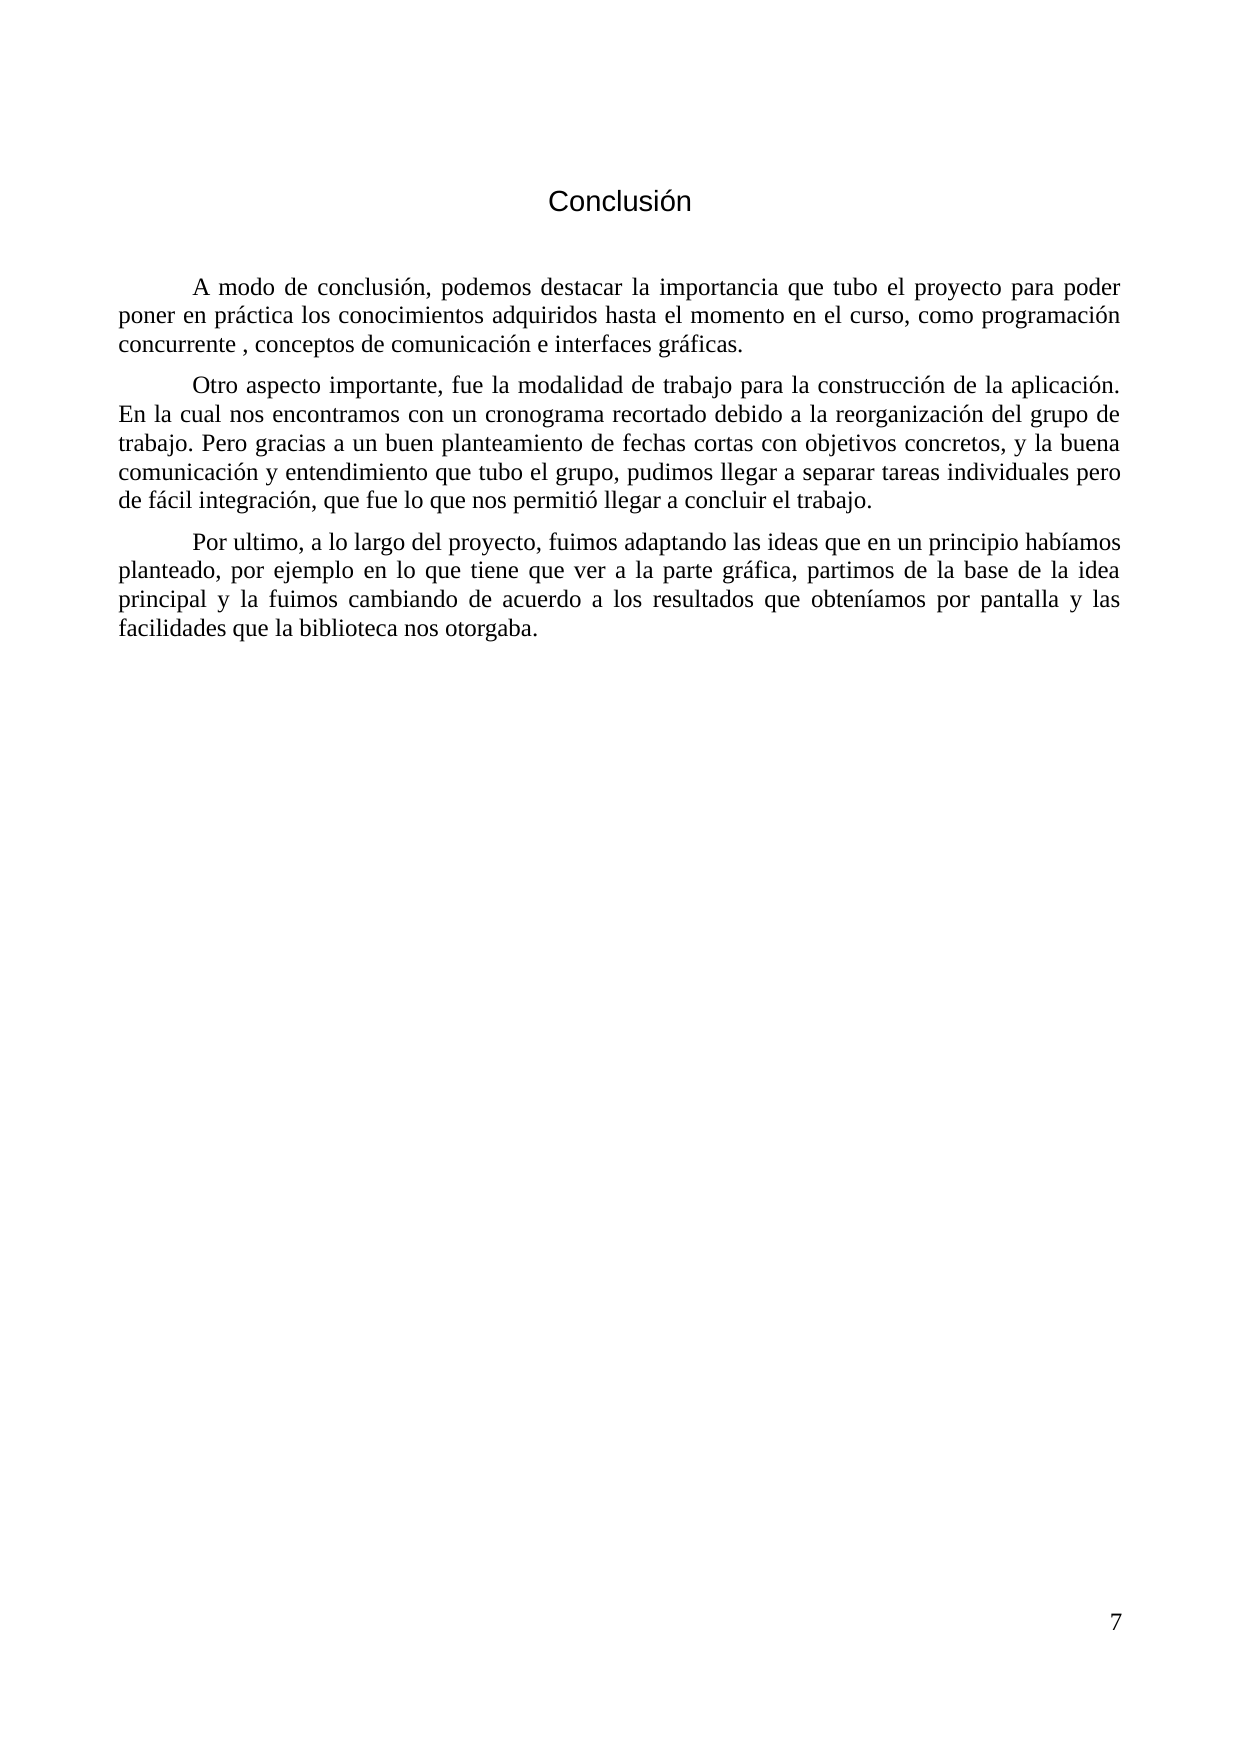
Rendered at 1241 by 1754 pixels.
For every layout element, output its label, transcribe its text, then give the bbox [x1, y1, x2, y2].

text Por ultimo, a lo largo del proyecto, fuimos adaptando las ideas que en un principio habíamos planteado, por ejemplo en lo que tiene que ver a la parte gráfica, partimos de la base de la idea principal y la fuimos cambiando de acuerdo a los resultados que obteníamos por pantalla y las facilidades que la biblioteca nos otorgaba. [118, 527, 1122, 642]
text A modo de conclusión, podemos destacar la importancia que tubo el proyecto para poder poner en práctica los conocimientos adquiridos hasta el momento en el curso, como programación concurrente , conceptos de comunicación e interfaces gráficas. [118, 272, 1122, 358]
subtitle Conclusión [118, 184, 1122, 218]
text Otro aspecto importante, fue la modalidad de trabajo para la construcción de la aplicación. En la cual nos encontramos con un cronograma recortado debido a la reorganización del grupo de trabajo. Pero gracias a un buen planteamiento de fechas cortas con objetivos concretos, y la buena comunicación y entendimiento que tubo el grupo, pudimos llegar a separar tareas individuales pero de fácil integración, que fue lo que nos permitió llegar a concluir el trabajo. [118, 370, 1122, 514]
